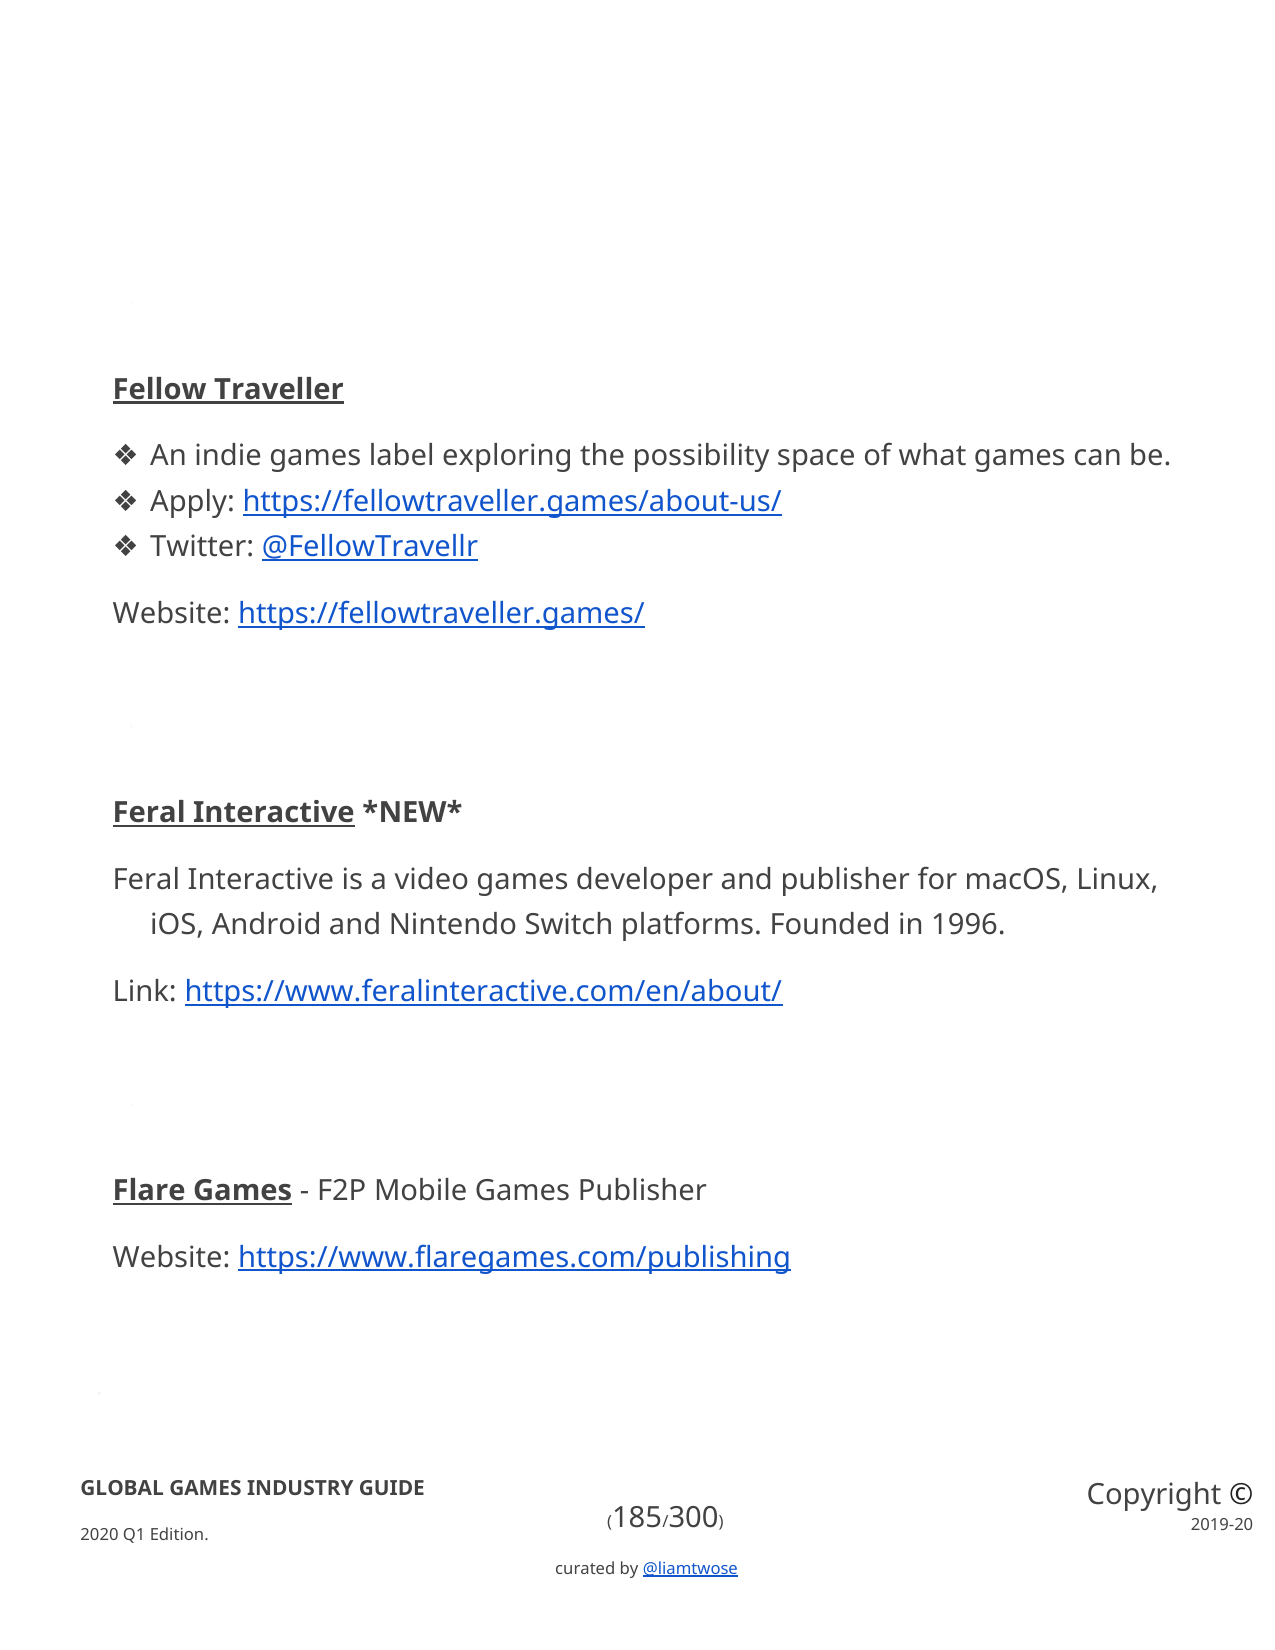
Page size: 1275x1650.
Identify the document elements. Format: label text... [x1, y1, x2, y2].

text Feral Interactive *NEW* [112, 792, 1200, 831]
text Feral Interactive is a video games developer and publisher for macOS, Linux, iOS, Android and Nintendo Switch platforms. Founded in 1996. [112, 858, 1200, 943]
text Fellow Traveller [112, 368, 1200, 408]
text Link: https://www.feralinteractive.com/en/about/ [112, 970, 1200, 1010]
list An indie games label exploring the possibility space of what games can be. [112, 434, 1200, 474]
list Apply: https://fellowtraveller.games/about-us/ [112, 480, 1200, 520]
text Website: https://www.flaregames.com/publishing [112, 1236, 1200, 1276]
text Website: https://fellowtraveller.games/ [112, 592, 1200, 632]
list Twitter: @FellowTravellr [112, 526, 1200, 565]
text Flare Games - F2P Mobile Games Publisher [112, 1169, 1200, 1209]
